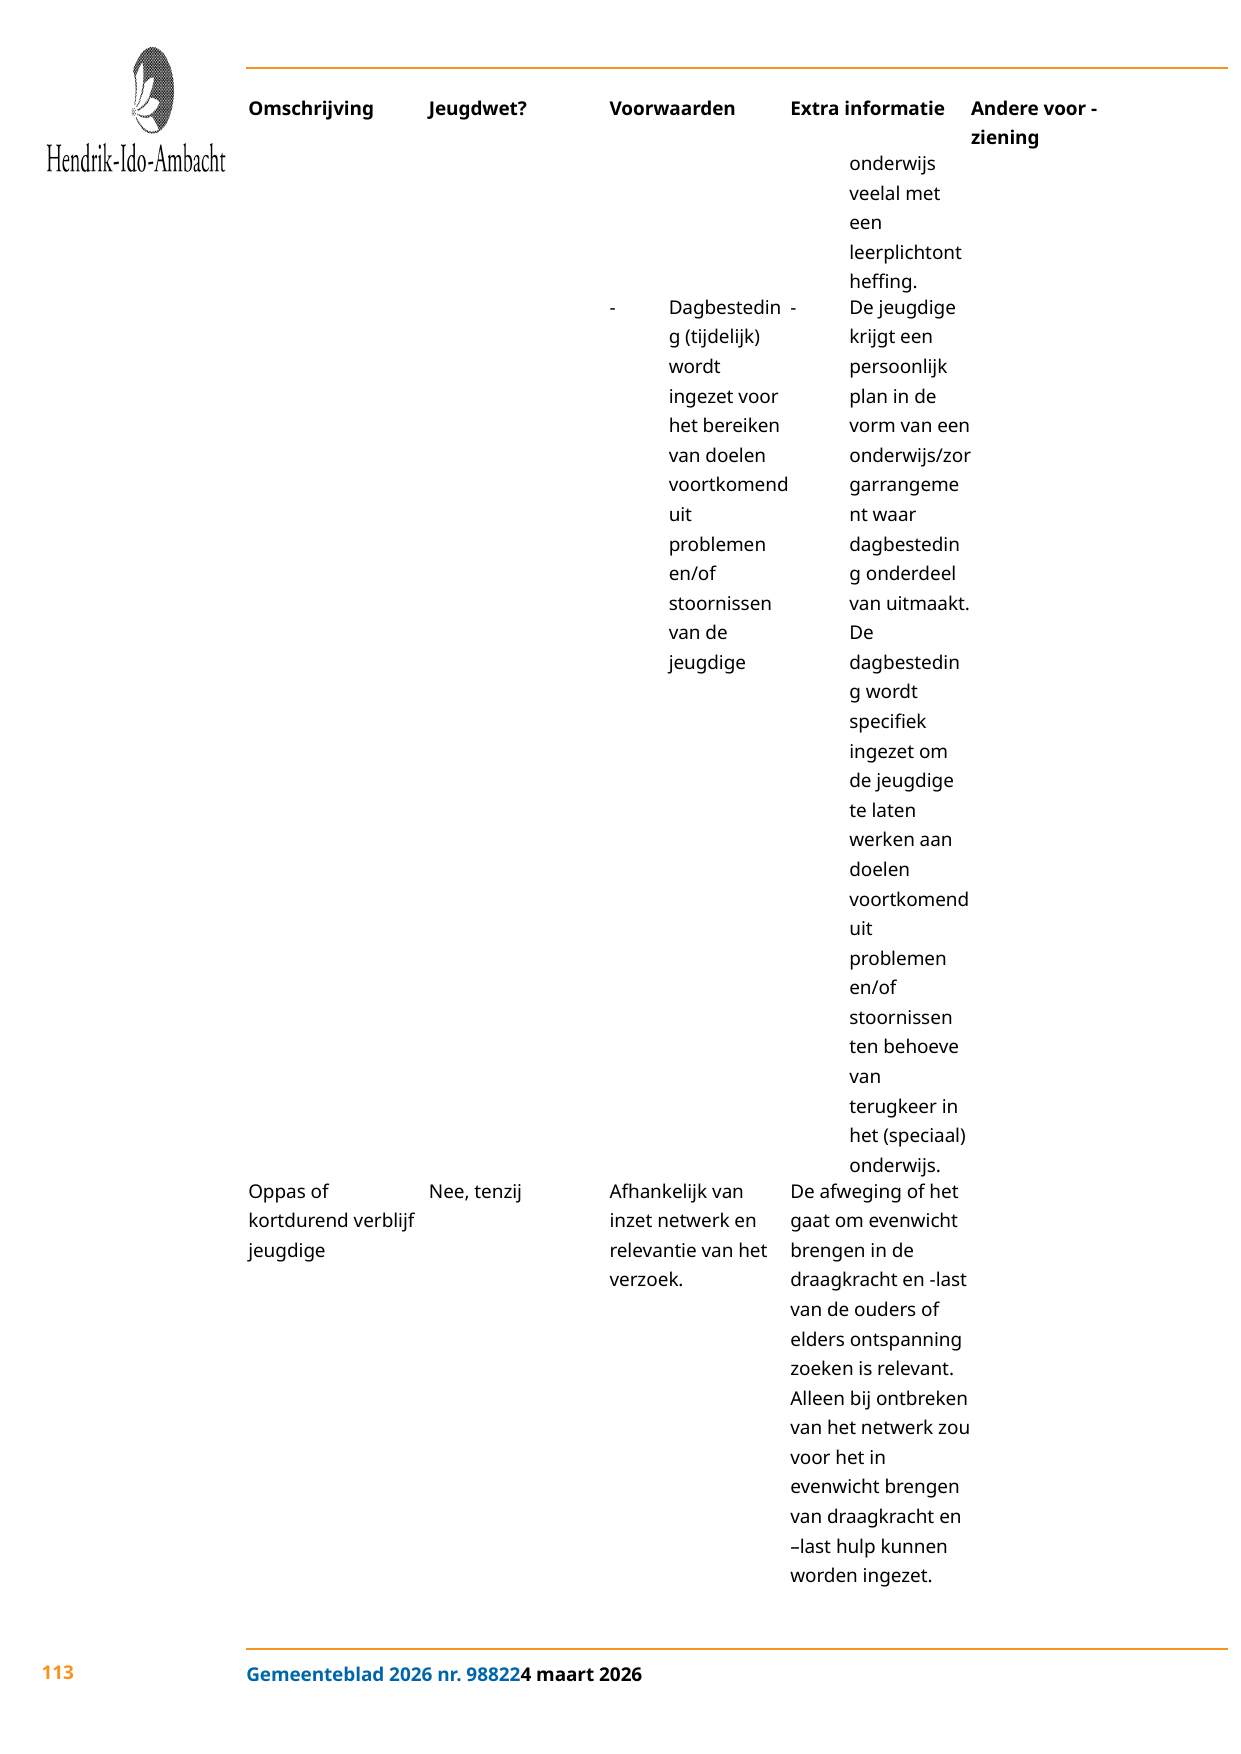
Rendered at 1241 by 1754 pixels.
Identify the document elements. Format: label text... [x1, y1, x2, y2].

table_header Extra informatie [790, 95, 971, 150]
table_cell [248, 150, 429, 1178]
table_cell Nee, tenzij [429, 1178, 609, 1588]
table_cell [971, 1178, 1152, 1588]
table_cell onderwijs veelal met een leerplichtontheffing. [790, 150, 971, 294]
table_cell Afhankelijk van inzet netwerk en relevantie van het verzoek. [609, 1178, 790, 1588]
table_cell Oppas of kortdurend verblijf jeugdige [248, 1178, 429, 1588]
table_cell [609, 150, 790, 294]
table_header Andere voor -ziening [971, 95, 1152, 150]
table_cell [429, 150, 609, 1178]
table_cell De jeugdige krijgt een persoonlijk plan in de vorm van een onderwijs/zorgarrangement waar dagbesteding onderdeel van uitmaakt. De dagbesteding wordt specifiek ingezet om de jeugdige te laten werken aan doelen voortkomend uit problemen en/of stoornissen ten behoeve van terugkeer in het (speciaal) onderwijs. [790, 294, 971, 1178]
table_header Voorwaarden [609, 95, 790, 150]
table_cell Dagbesteding (tijdelijk) wordt ingezet voor het bereiken van doelen voortkomend uit problemen en/of stoornissen van de jeugdige [609, 294, 790, 1178]
table_header Jeugdwet? [429, 95, 609, 150]
table_cell De afweging of het gaat om evenwicht brengen in de draagkracht en -last van de ouders of elders ontspanning zoeken is relevant. Alleen bij ontbreken van het netwerk zou voor het in evenwicht brengen van draagkracht en –last hulp kunnen worden ingezet. [790, 1178, 971, 1588]
table_cell [971, 150, 1152, 1178]
table_header Omschrijving [248, 95, 429, 150]
picture [41, 47, 231, 172]
